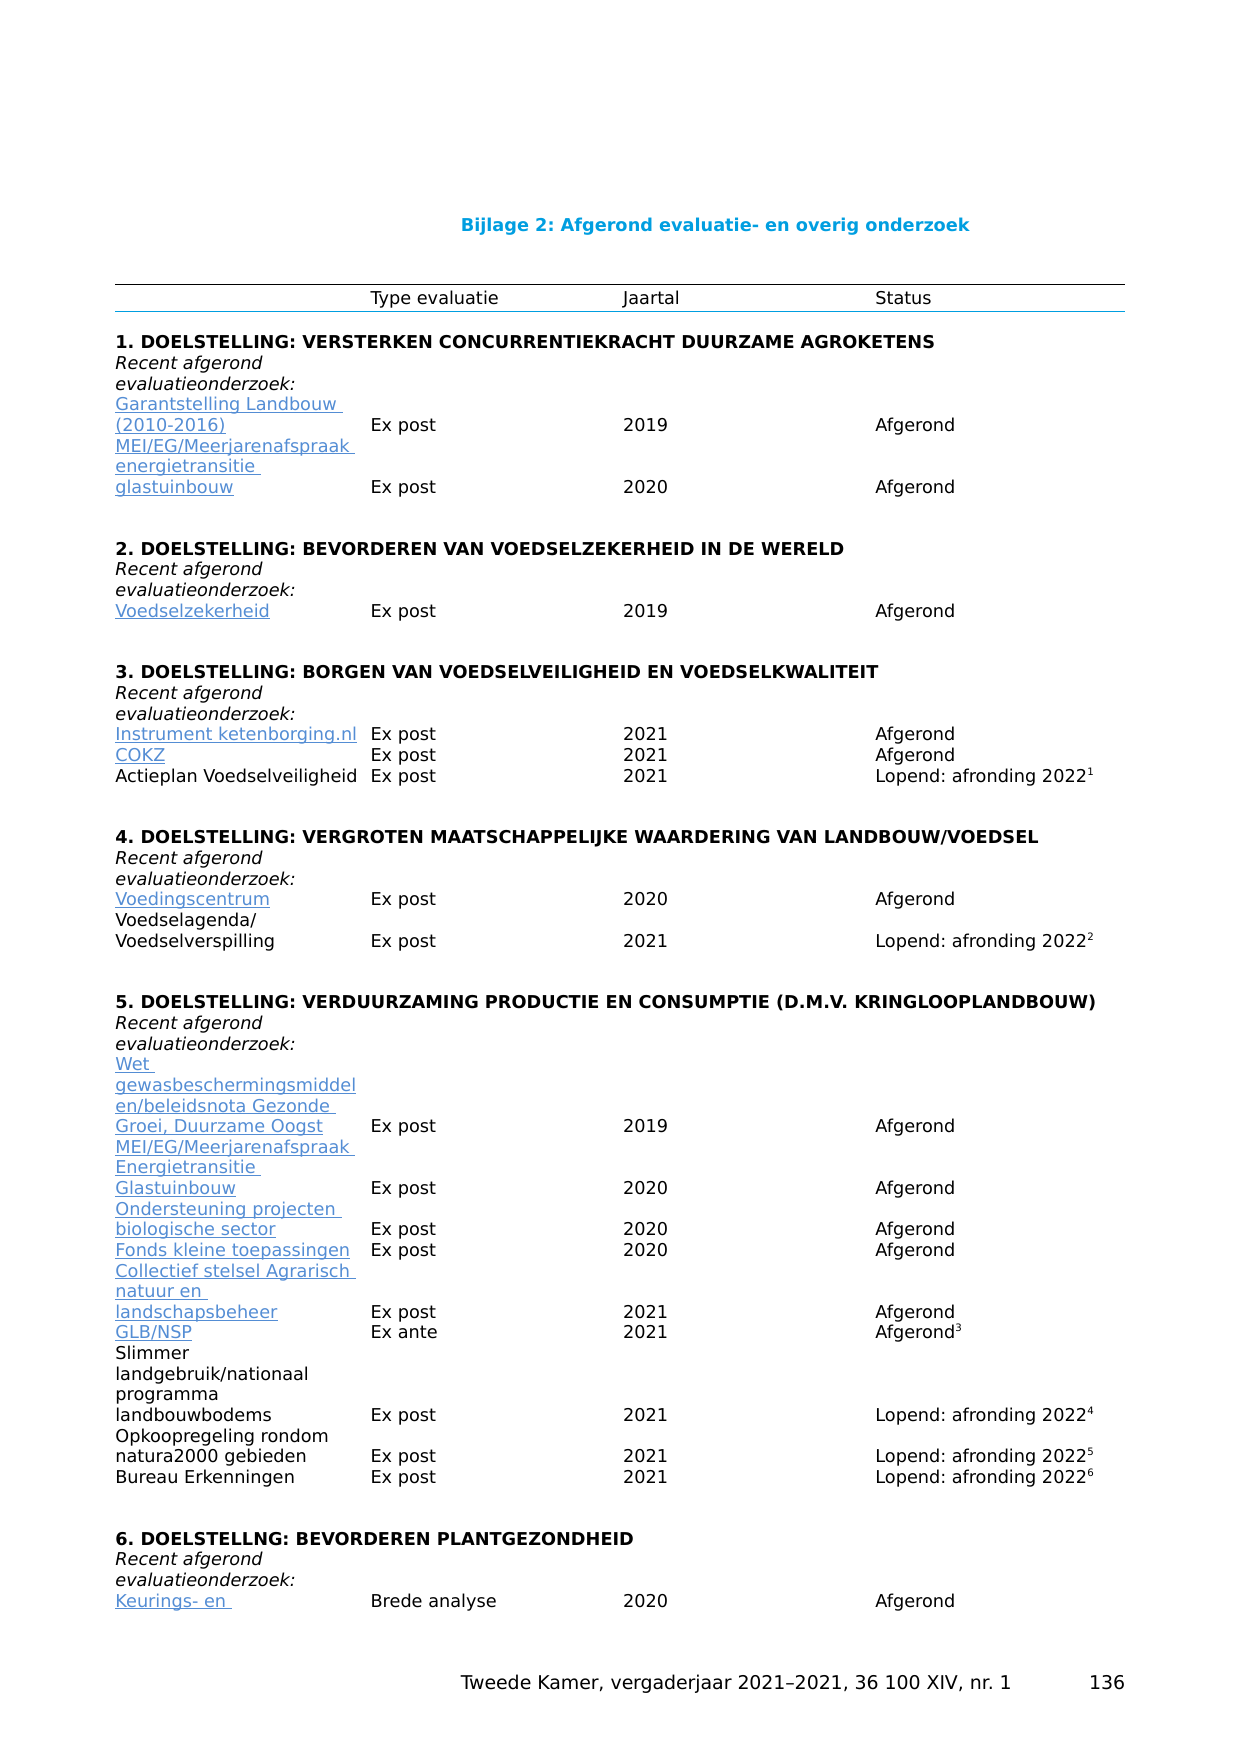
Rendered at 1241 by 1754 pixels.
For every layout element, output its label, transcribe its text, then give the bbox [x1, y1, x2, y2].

table_cell Bureau Erkenningen [115, 1467, 367, 1487]
table_cell Wet gewasbeschermingsmiddelen/beleidsnota Gezonde Groei, Duurzame Oogst [115, 1054, 367, 1137]
table_cell Afgerond [872, 1137, 1125, 1199]
table_cell [368, 1013, 620, 1054]
table_cell MEI/EG/Meerjarenafspraak Energietransitie Glastuinbouw [115, 1137, 367, 1199]
table_cell Ex post [368, 1261, 620, 1322]
table_cell [872, 621, 1125, 642]
table_cell Lopend: afronding 20226 [872, 1467, 1125, 1487]
table_cell 2021 [620, 910, 872, 951]
table_cell 2021 [620, 724, 872, 745]
table_cell [368, 972, 620, 992]
table_cell [620, 1013, 872, 1054]
table_cell Ex post [368, 745, 620, 766]
table_cell Afgerond [872, 724, 1125, 745]
table_cell Ex ante [368, 1323, 620, 1343]
table_cell [872, 518, 1125, 539]
table_cell [368, 786, 620, 807]
table_cell Recent afgerond evaluatieonderzoek: [115, 848, 367, 889]
table_cell Ex post [368, 436, 620, 497]
table_cell [620, 848, 872, 889]
table_cell [872, 498, 1125, 518]
table_cell Garantstelling Landbouw (2010-2016) [115, 394, 367, 436]
table_cell Ex post [368, 766, 620, 786]
table_cell 1. DOELSTELLING: VERSTERKEN CONCURRENTIEKRACHT DUURZAME AGROKETENS [115, 333, 1125, 353]
table_cell 6. DOELSTELLNG: BEVORDEREN PLANTGEZONDHEID [115, 1529, 1125, 1549]
table_cell 2019 [620, 394, 872, 436]
table_cell MEI/EG/Meerjarenafspraak energietransitie glastuinbouw [115, 436, 367, 497]
table_cell Afgerond [872, 1240, 1125, 1261]
table_cell 2021 [620, 745, 872, 766]
table_cell [872, 972, 1125, 992]
table_cell [115, 312, 367, 332]
table_cell [872, 683, 1125, 724]
table_cell [872, 642, 1125, 662]
table_cell 2021 [620, 1261, 872, 1322]
table_cell Actieplan Voedselveiligheid [115, 766, 367, 786]
table_cell [115, 786, 367, 807]
table_cell [872, 1549, 1125, 1591]
table_cell Ex post [368, 1240, 620, 1261]
table_cell [872, 848, 1125, 889]
table_cell 2021 [620, 1343, 872, 1426]
table_cell Afgerond3 [872, 1323, 1125, 1343]
table_cell Jaartal [620, 285, 872, 311]
table_cell Lopend: afronding 20225 [872, 1426, 1125, 1467]
table_cell [872, 1488, 1125, 1508]
table_cell Ex post [368, 910, 620, 951]
table_cell Status [872, 285, 1125, 311]
table_cell [368, 312, 620, 332]
table_cell [368, 807, 620, 827]
table_cell GLB/NSP [115, 1323, 367, 1343]
table_cell [115, 1508, 367, 1529]
table_cell Lopend: afronding 20222 [872, 910, 1125, 951]
table_cell [872, 1508, 1125, 1529]
table_cell [368, 951, 620, 972]
table_cell 2021 [620, 1467, 872, 1487]
table_cell Ex post [368, 1137, 620, 1199]
table_cell COKZ [115, 745, 367, 766]
table_cell [115, 518, 367, 539]
table_cell [620, 312, 872, 332]
table_cell [115, 498, 367, 518]
table_cell [368, 1508, 620, 1529]
table_cell Ex post [368, 1426, 620, 1467]
table_cell [620, 1488, 872, 1508]
table_cell 4. DOELSTELLING: VERGROTEN MAATSCHAPPELIJKE WAARDERING VAN LANDBOUW/VOEDSEL [115, 828, 1125, 848]
table_cell [620, 786, 872, 807]
table_cell [620, 498, 872, 518]
table_cell [115, 951, 367, 972]
table_cell Ex post [368, 1343, 620, 1426]
table_cell Ex post [368, 601, 620, 621]
table_cell [872, 786, 1125, 807]
table_cell 2. DOELSTELLING: BEVORDEREN VAN VOEDSELZEKERHEID IN DE WERELD [115, 539, 1125, 559]
table_header Thema: Land- en tuinbouw (recent afgerond evaluatieonderzoek) [115, 259, 1125, 284]
table_cell Voedselzekerheid [115, 601, 367, 621]
table_cell [620, 621, 872, 642]
table_cell 2021 [620, 766, 872, 786]
table_cell Collectief stelsel Agrarisch natuur en landschapsbeheer [115, 1261, 367, 1322]
table_cell [368, 1488, 620, 1508]
table_cell Ex post [368, 1467, 620, 1487]
table_cell Fonds kleine toepassingen [115, 1240, 367, 1261]
table_cell [872, 353, 1125, 394]
table_cell Ex post [368, 889, 620, 910]
table_cell Recent afgerond evaluatieonderzoek: [115, 683, 367, 724]
table_cell [368, 642, 620, 662]
table_cell [115, 972, 367, 992]
table_cell Ex post [368, 1199, 620, 1240]
table_cell [368, 683, 620, 724]
table_cell Afgerond [872, 436, 1125, 497]
table_cell Afgerond [872, 1261, 1125, 1322]
table_cell [368, 848, 620, 889]
table_cell Afgerond [872, 1199, 1125, 1240]
table_cell [872, 1013, 1125, 1054]
table_cell [368, 621, 620, 642]
table_cell [368, 518, 620, 539]
table_cell [620, 642, 872, 662]
table_cell Recent afgerond evaluatieonderzoek: [115, 1013, 367, 1054]
table_cell Ex post [368, 1054, 620, 1137]
table_cell 2019 [620, 601, 872, 621]
table_cell Ondersteuning projecten biologische sector [115, 1199, 367, 1240]
table_cell [115, 642, 367, 662]
table_cell Voedselagenda/Voedselverspilling [115, 910, 367, 951]
table_cell [620, 353, 872, 394]
table_cell [872, 951, 1125, 972]
table_cell [368, 353, 620, 394]
table_cell Slimmer landgebruik/nationaal programma landbouwbodems [115, 1343, 367, 1426]
table_cell Voedingscentrum [115, 889, 367, 910]
table_cell 3. DOELSTELLING: BORGEN VAN VOEDSELVEILIGHEID EN VOEDSELKWALITEIT [115, 663, 1125, 683]
table_cell [115, 621, 367, 642]
table_cell [620, 518, 872, 539]
table_cell [620, 951, 872, 972]
table_cell 2019 [620, 1054, 872, 1137]
table_cell 5. DOELSTELLING: VERDUURZAMING PRODUCTIE EN CONSUMPTIE (D.M.V. KRINGLOOPLANDBOUW) [115, 993, 1125, 1013]
table_cell 2020 [620, 436, 872, 497]
table_cell [115, 1488, 367, 1508]
table_cell Ex post [368, 394, 620, 436]
table_cell Afgerond [872, 1054, 1125, 1137]
table_cell 2020 [620, 1199, 872, 1240]
table_cell Opkoopregeling rondom natura2000 gebieden [115, 1426, 367, 1467]
table_cell [115, 807, 367, 827]
table_cell [368, 1549, 620, 1591]
table_cell 2020 [620, 1137, 872, 1199]
table_cell [620, 559, 872, 601]
table_cell Lopend: afronding 20221 [872, 766, 1125, 786]
table_cell [368, 498, 620, 518]
table_cell [620, 1508, 872, 1529]
table_cell [620, 1549, 872, 1591]
table_cell 2021 [620, 1323, 872, 1343]
table_cell Recent afgerond evaluatieonderzoek: [115, 559, 367, 601]
table_cell [115, 285, 367, 311]
table_cell Recent afgerond evaluatieonderzoek: [115, 1549, 367, 1591]
table_cell Recent afgerond evaluatieonderzoek: [115, 353, 367, 394]
table_cell Afgerond [872, 889, 1125, 910]
title Bijlage 2: Afgerond evaluatie- en overig onderzoek [461, 213, 1125, 236]
table_cell Afgerond [872, 1591, 1125, 1611]
table_cell Keurings- en [115, 1591, 367, 1611]
table_cell [872, 807, 1125, 827]
table_cell 2021 [620, 1426, 872, 1467]
table_cell Afgerond [872, 745, 1125, 766]
table_cell [872, 312, 1125, 332]
table_cell Instrument ketenborging.nl [115, 724, 367, 745]
table_cell Afgerond [872, 394, 1125, 436]
table_cell [368, 559, 620, 601]
table_cell [620, 972, 872, 992]
table_cell Lopend: afronding 20224 [872, 1343, 1125, 1426]
table_cell Type evaluatie [368, 285, 620, 311]
table_cell 2020 [620, 1591, 872, 1611]
table_cell Afgerond [872, 601, 1125, 621]
table_cell 2020 [620, 889, 872, 910]
table_cell Brede analyse [368, 1591, 620, 1611]
table_cell 2020 [620, 1240, 872, 1261]
table_cell [620, 807, 872, 827]
table_cell [872, 559, 1125, 601]
table_cell [620, 683, 872, 724]
table_cell Ex post [368, 724, 620, 745]
